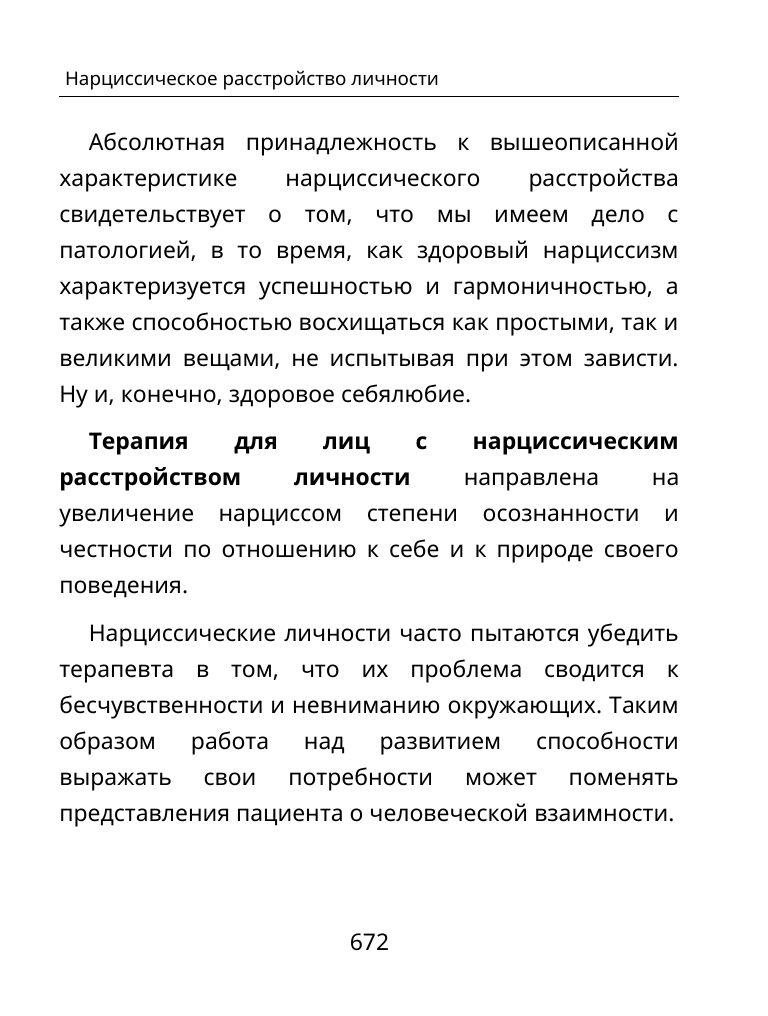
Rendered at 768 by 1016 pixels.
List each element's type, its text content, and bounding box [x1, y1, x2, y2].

text Терапия для лиц с нарциссическим расстройством личности направлена на увеличение нарциссом степени осознанности и честности по отношению к себе и к природе своего поведения. [59, 425, 679, 600]
text Абсолютная принадлежность к вышеописанной характеристике нарциссического расстройства свидетельствует о том, что мы имеем дело с патологией, в то время, как здоровый нарциссизм характеризуется успешностью и гармоничностью, а также способностью восхищаться как простыми, так и великими вещами, не испытывая при этом зависти. Ну и, конечно, здоровое себялюбие. [59, 126, 679, 409]
text Нарциссические личности часто пытаются убедить терапевта в том, что их проблема сводится к бесчувственности и невниманию окружающих. Таким образом работа над развитием способности выражать свои потребности может поменять представления пациента о человеческой взаимности. [59, 617, 679, 828]
